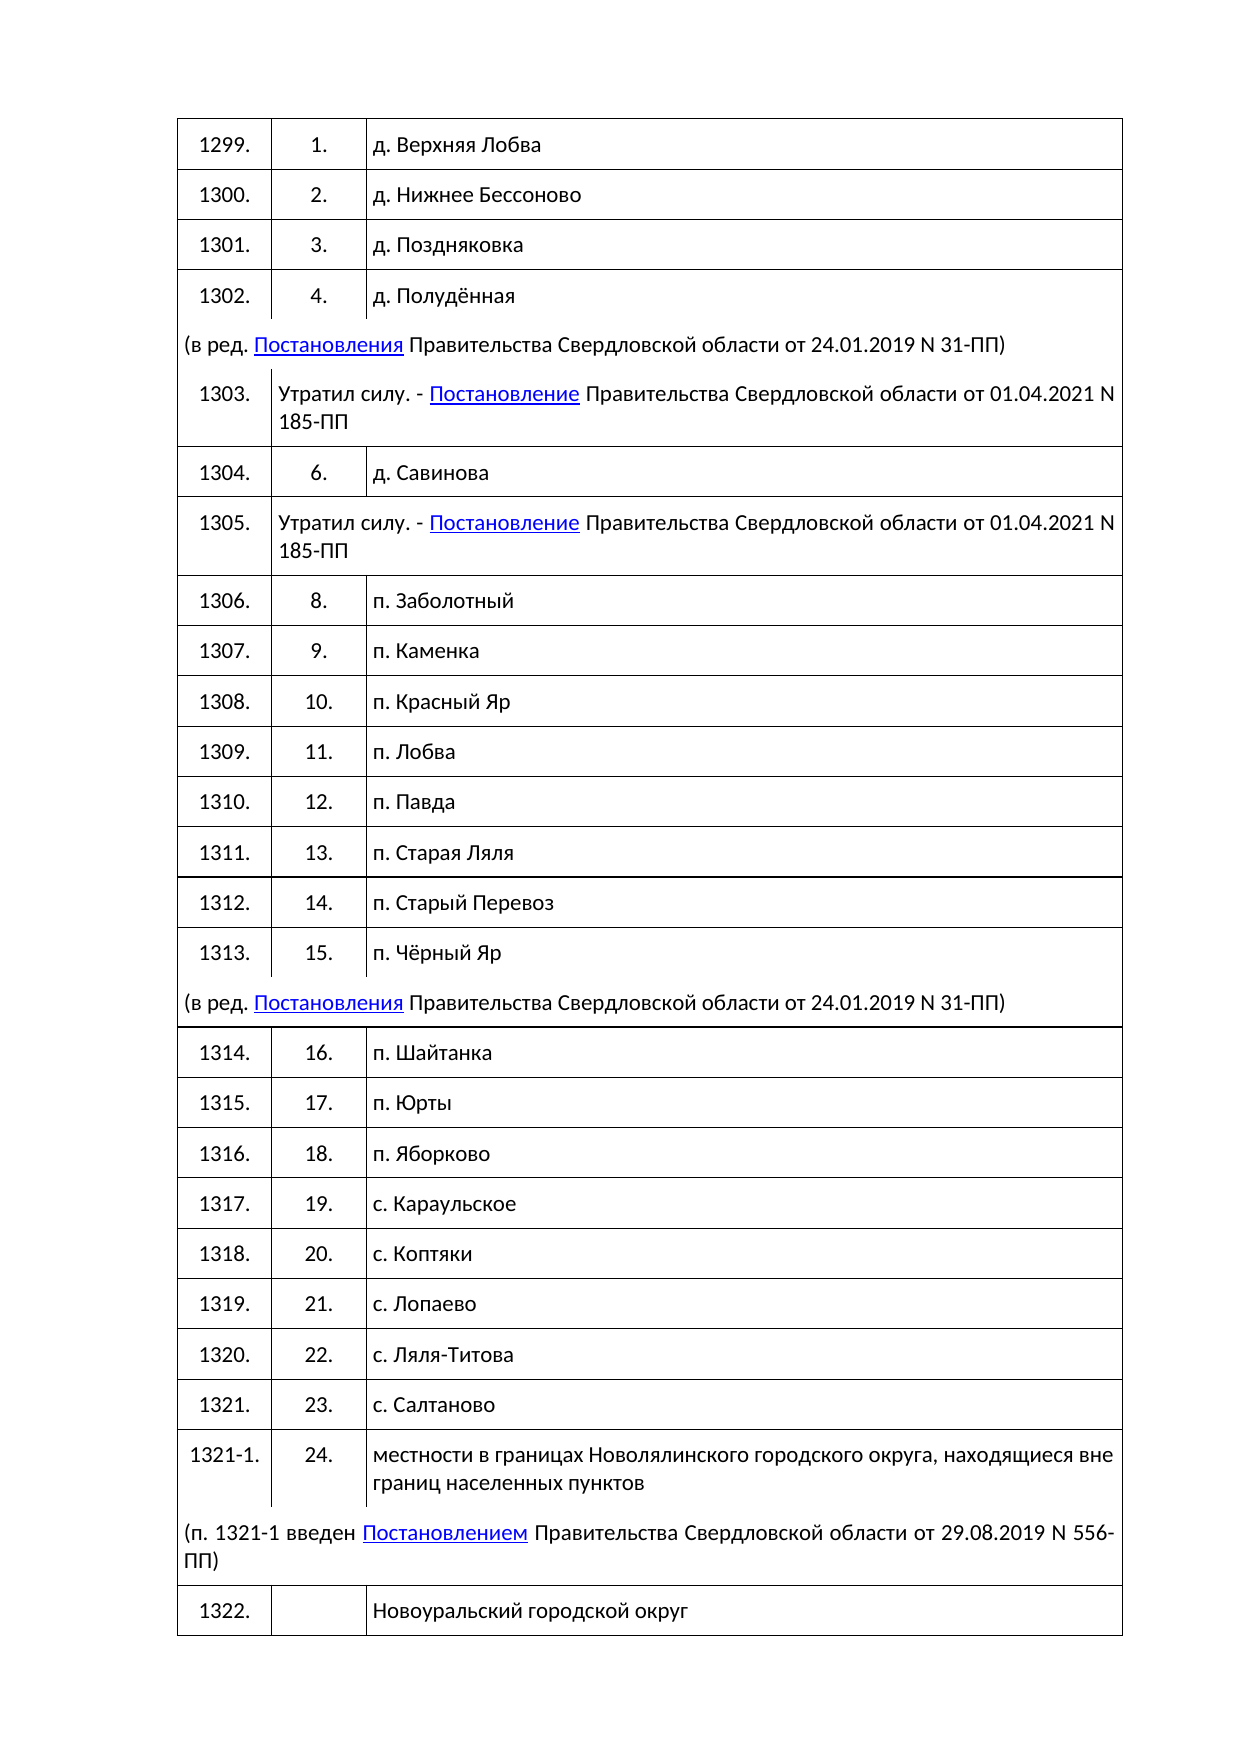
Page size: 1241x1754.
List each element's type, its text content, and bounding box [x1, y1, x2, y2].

table_cell 14. [272, 878, 366, 927]
table_cell п. Чёрный Яр [367, 928, 1122, 977]
table_cell 11. [272, 727, 366, 776]
table_cell 1319. [178, 1279, 271, 1328]
table_cell 1318. [178, 1229, 271, 1278]
table_cell с. Караульское [367, 1178, 1122, 1228]
table_cell 19. [272, 1178, 366, 1228]
table_cell 1312. [178, 878, 271, 927]
table_cell 13. [272, 827, 366, 876]
table_cell 22. [272, 1329, 366, 1378]
table_cell 21. [272, 1279, 366, 1328]
table_cell д. Савинова [367, 447, 1122, 496]
table_cell 1304. [178, 447, 271, 496]
table_cell [272, 1586, 366, 1635]
table_cell п. Юрты [367, 1078, 1122, 1127]
table_cell (в ред. Постановления Правительства Свердловской области от 24.01.2019 N 31-ПП) [178, 319, 1122, 369]
table_cell с. Салтаново [367, 1380, 1122, 1429]
table_cell п. Старый Перевоз [367, 878, 1122, 927]
table_cell 1307. [178, 626, 271, 675]
table_cell 1317. [178, 1178, 271, 1228]
table_cell 1302. [178, 270, 271, 319]
table_cell п. Яборково [367, 1128, 1122, 1177]
table_cell Утратил силу. - Постановление Правительства Свердловской области от 01.04.2021 N 185-ПП [272, 369, 1122, 446]
table_cell 1321. [178, 1380, 271, 1429]
table_cell Утратил силу. - Постановление Правительства Свердловской области от 01.04.2021 N 185-ПП [272, 497, 1122, 574]
table_cell 17. [272, 1078, 366, 1127]
table_cell 18. [272, 1128, 366, 1177]
table_cell 4. [272, 270, 366, 319]
table_cell с. Лопаево [367, 1279, 1122, 1328]
table_cell 10. [272, 676, 366, 726]
table_cell 9. [272, 626, 366, 675]
table_cell 1300. [178, 170, 271, 219]
table_cell 1314. [178, 1028, 271, 1077]
table_cell 12. [272, 777, 366, 826]
table_cell п. Заболотный [367, 576, 1122, 625]
table_cell 1. [272, 119, 366, 168]
table_cell местности в границах Новолялинского городского округа, находящиеся вне границ населенных пунктов [367, 1430, 1122, 1507]
table_cell 1321-1. [178, 1430, 271, 1507]
table_cell 2. [272, 170, 366, 219]
table_cell 15. [272, 928, 366, 977]
table_cell п. Каменка [367, 626, 1122, 675]
table_cell п. Лобва [367, 727, 1122, 776]
table_cell 1301. [178, 220, 271, 269]
table_cell 1303. [178, 369, 271, 446]
table_cell 6. [272, 447, 366, 496]
table_cell с. Коптяки [367, 1229, 1122, 1278]
table_cell 20. [272, 1229, 366, 1278]
table_cell (п. 1321-1 введен Постановлением Правительства Свердловской области от 29.08.2019 N 556-ПП) [178, 1507, 1122, 1584]
table_cell д. Полудённая [367, 270, 1122, 319]
table_cell 1316. [178, 1128, 271, 1177]
table_cell 23. [272, 1380, 366, 1429]
table_cell (в ред. Постановления Правительства Свердловской области от 24.01.2019 N 31-ПП) [178, 977, 1122, 1026]
table_cell д. Поздняковка [367, 220, 1122, 269]
table_cell п. Старая Ляля [367, 827, 1122, 876]
table_cell 1313. [178, 928, 271, 977]
table_cell 1310. [178, 777, 271, 826]
table_cell 1311. [178, 827, 271, 876]
table_cell 1315. [178, 1078, 271, 1127]
table_cell п. Красный Яр [367, 676, 1122, 726]
table_cell п. Павда [367, 777, 1122, 826]
table_cell 16. [272, 1028, 366, 1077]
table_cell 1320. [178, 1329, 271, 1378]
table_cell 24. [272, 1430, 366, 1507]
table_cell 1309. [178, 727, 271, 776]
table_cell с. Ляля-Титова [367, 1329, 1122, 1378]
table_cell 1299. [178, 119, 271, 168]
table_cell 1308. [178, 676, 271, 726]
table_cell 1322. [178, 1586, 271, 1635]
table_cell д. Верхняя Лобва [367, 119, 1122, 168]
table_cell д. Нижнее Бессоново [367, 170, 1122, 219]
table_cell п. Шайтанка [367, 1028, 1122, 1077]
table_cell 8. [272, 576, 366, 625]
table_cell 3. [272, 220, 366, 269]
table_cell 1305. [178, 497, 271, 574]
table_cell Новоуральский городской округ [367, 1586, 1122, 1635]
table_cell 1306. [178, 576, 271, 625]
